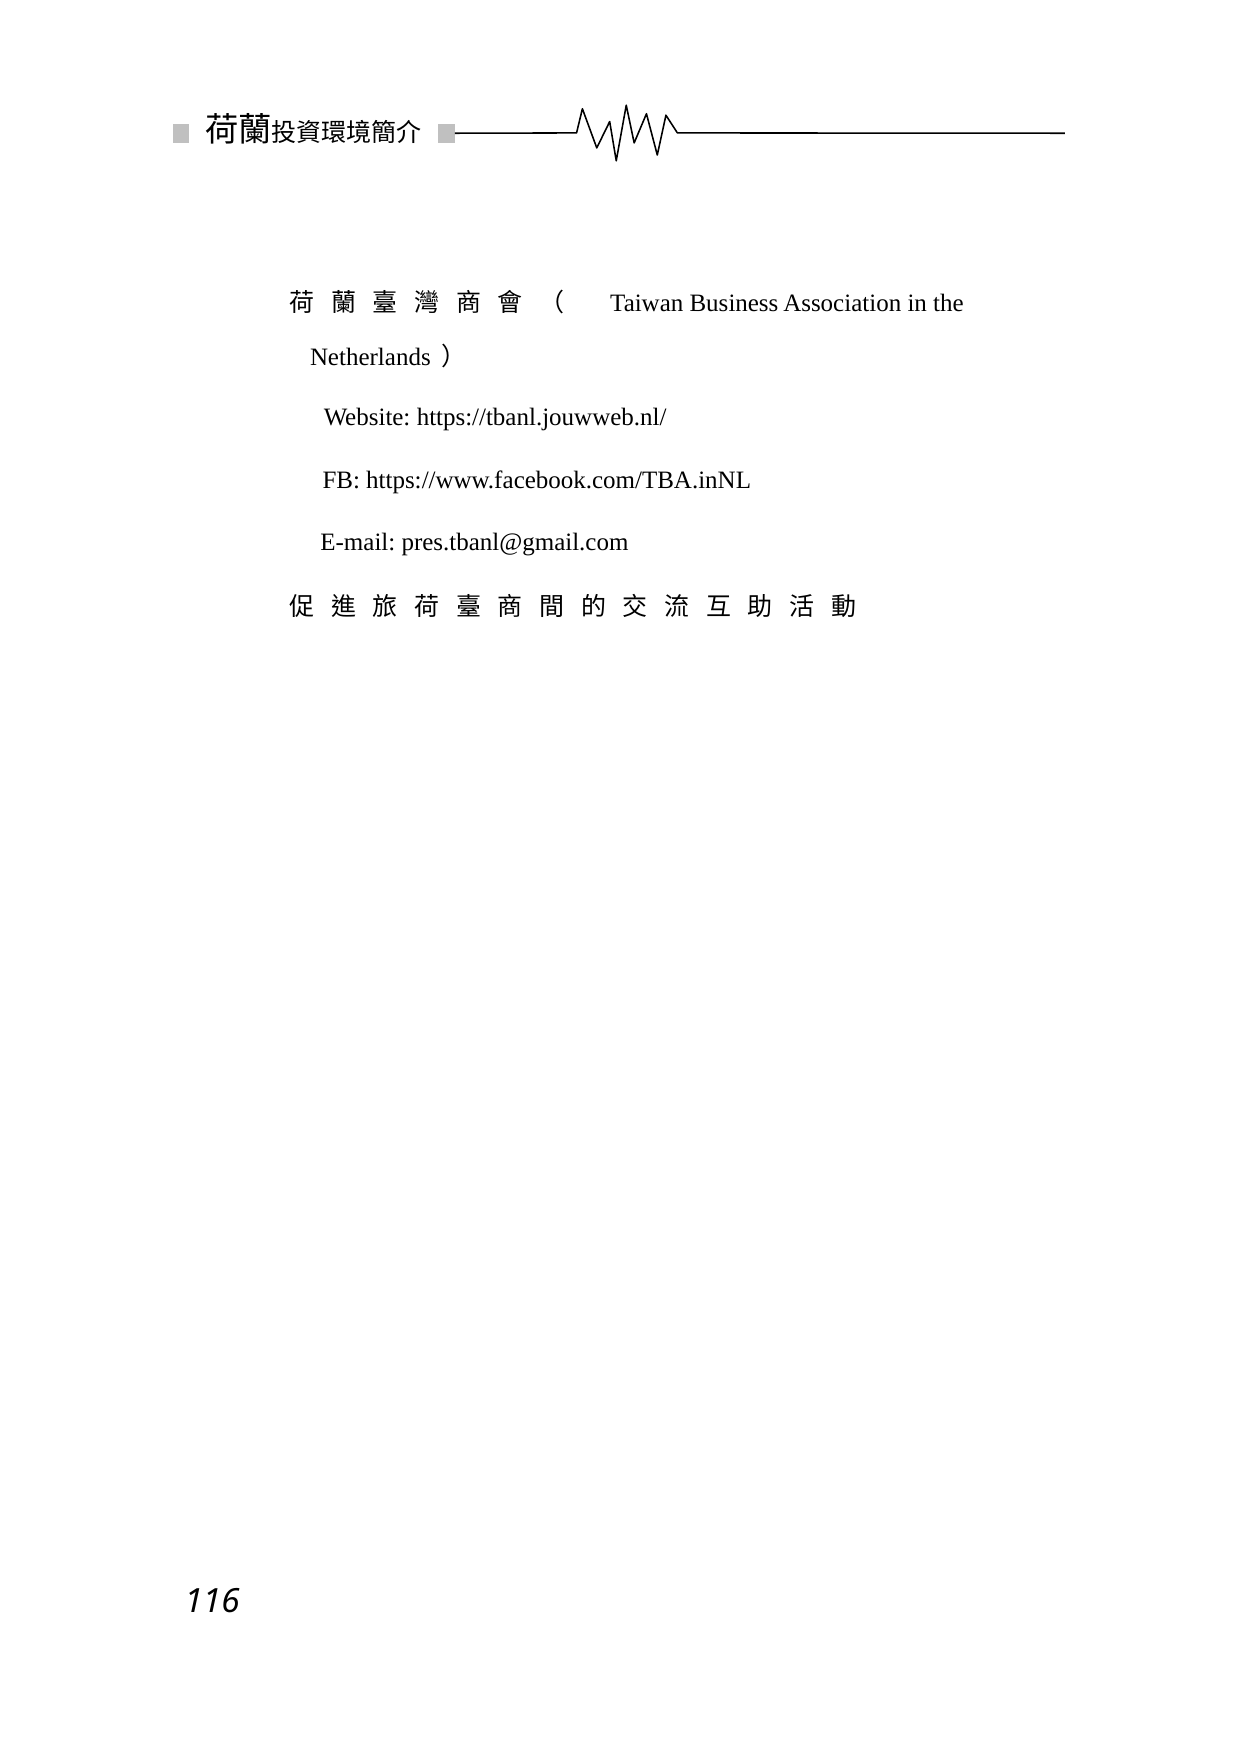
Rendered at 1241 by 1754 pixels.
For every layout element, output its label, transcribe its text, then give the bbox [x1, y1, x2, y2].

text 荷蘭臺灣商會（Taiwan Business Association in the Netherlands） [207, 250, 1058, 375]
text 促進旅荷臺商間的交流互助活動 [207, 563, 1058, 625]
text Website: https://tbanl.jouwweb.nl/ [281, 375, 1058, 438]
text E-mail: pres.tbanl@gmail.com [281, 500, 1058, 563]
text FB: https://www.facebook.com/TBA.inNL [281, 438, 1058, 500]
